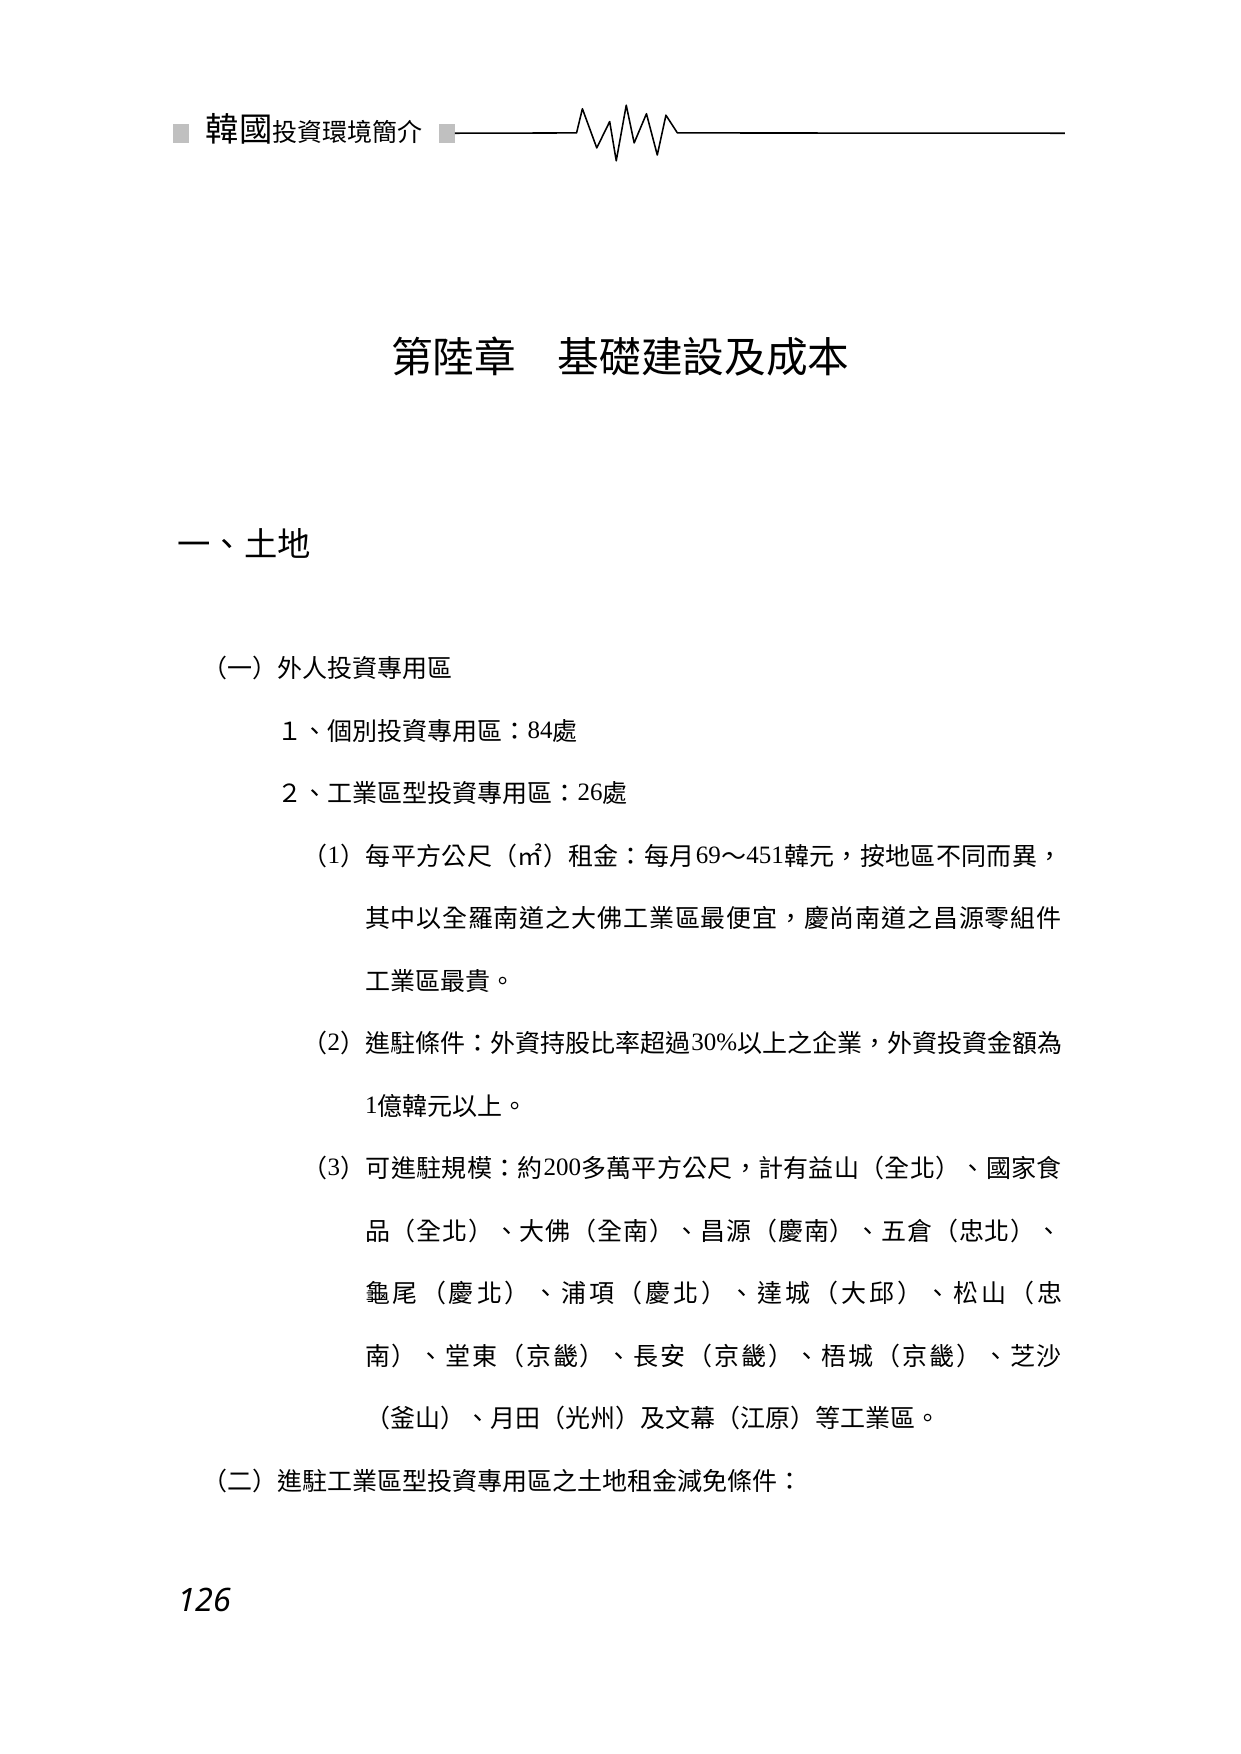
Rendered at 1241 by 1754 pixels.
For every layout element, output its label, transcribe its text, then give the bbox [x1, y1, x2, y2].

text 一、土地 [177, 500, 1063, 563]
text （一）外人投資專用區 [202, 625, 1063, 688]
text （3）可進駐規模：約200多萬平方公尺，計有益山（全北）、國家食品（全北）、大佛（全南）、昌源（慶南）、五倉（忠北）、龜尾（慶北）、浦項（慶北）、達城（大邱）、松山（忠南）、堂東（京畿）、長安（京畿）、梧城（京畿）、芝沙（釜山）、月田（光州）及文幕（江原）等工業區。 [302, 1125, 1063, 1438]
text （二）進駐工業區型投資專用區之土地租金減免條件： [202, 1438, 1063, 1500]
text （1）每平方公尺（㎡）租金：每月69～451韓元，按地區不同而異，其中以全羅南道之大佛工業區最便宜，慶尚南道之昌源零組件工業區最貴。 [302, 813, 1063, 1000]
text 第陸章 基礎建設及成本 [177, 313, 1063, 375]
text （2）進駐條件：外資持股比率超過30%以上之企業，外資投資金額為1億韓元以上。 [302, 1000, 1063, 1125]
text ２、工業區型投資專用區：26處 [277, 750, 1063, 813]
text １、個別投資專用區：84處 [277, 688, 1063, 750]
